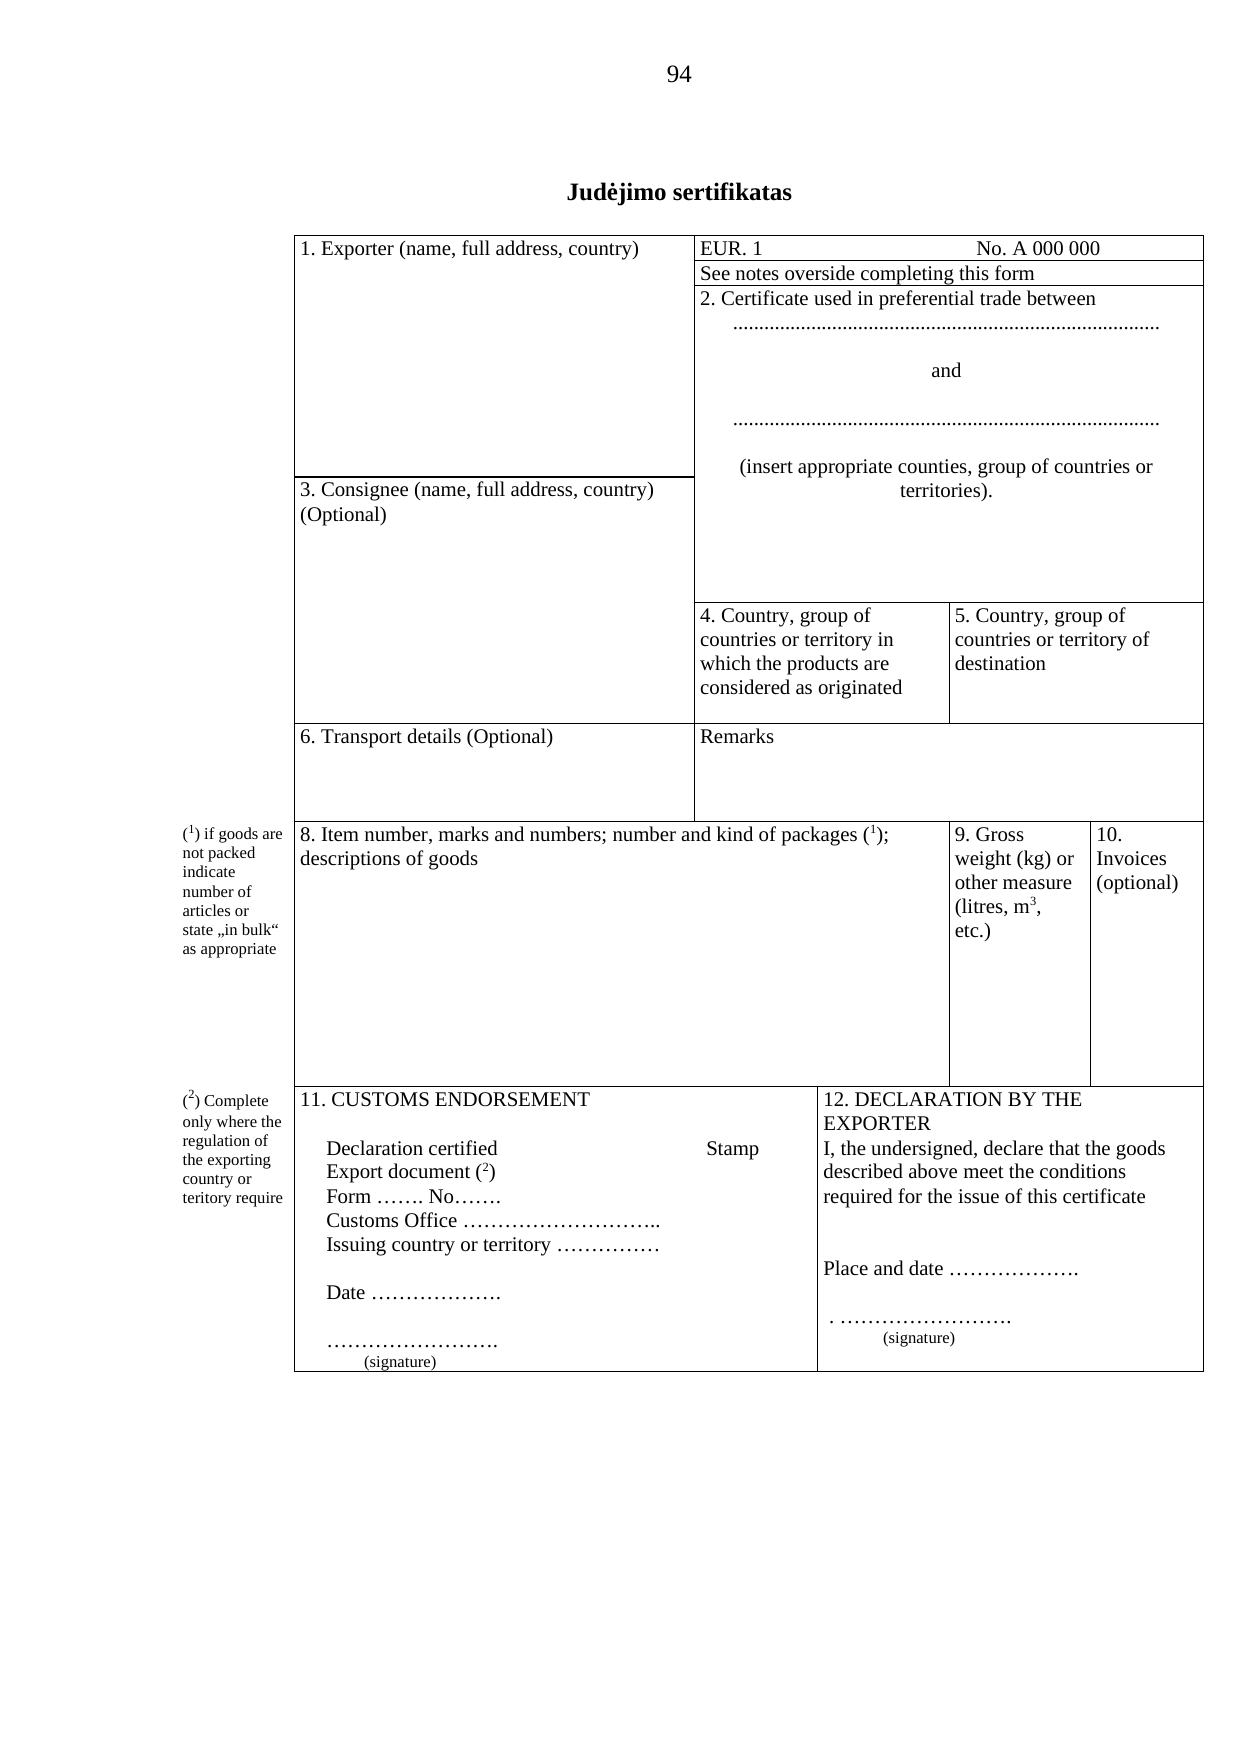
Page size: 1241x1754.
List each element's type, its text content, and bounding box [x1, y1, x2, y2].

table_cell [177, 527, 294, 552]
table_header 1. Exporter (name, full address, country) [295, 236, 694, 476]
table_cell Remarks [695, 724, 1203, 821]
text Judėjimo sertifikatas [177, 177, 1181, 206]
table_cell [177, 552, 294, 577]
table_header [177, 235, 294, 260]
table_cell 4. Country, group of countries or territory in which the products are considered as originated [695, 603, 949, 723]
table_cell (1) if goods are not packed indicate number of articles or state „in bulk“ as appropriate [177, 821, 294, 1086]
table_cell 10. Invoices (optional) [1091, 822, 1203, 1086]
table_cell [177, 501, 294, 527]
table_cell 11. customs endorsement Declaration certified Stamp Export document (2) Form ……. No……. Customs Office ……………………….. Issuing country or territory …………… Date ………………. ……………………. (signature) [295, 1087, 817, 1371]
table_cell 12. declaration by the exporter I, the undersigned, declare that the goods described above meet the conditions required for the issue of this certificate Place and date ………………. . ……………………. (signature) [818, 1087, 1203, 1371]
table_cell 9. Gross weight (kg) or other measure (litres, m3, etc.) [950, 822, 1090, 1086]
table_cell See notes overside completing this form [695, 261, 1203, 285]
table_cell (2) Complete only where the regulation of the exporting country or teritory require [177, 1086, 294, 1371]
table_cell 5. Country, group of countries or territory of destination [950, 603, 1203, 723]
table_cell [177, 260, 294, 285]
table_cell [177, 476, 294, 501]
table_cell [177, 602, 294, 723]
table_cell 3. Consignee (name, full address, country) (Optional) [295, 478, 694, 723]
table_cell [177, 285, 294, 476]
table_cell [177, 723, 294, 821]
table_header EUR. 1 No. A 000 000 [695, 236, 1203, 260]
table_cell [177, 577, 294, 602]
table_cell 2. Certificate used in preferential trade between .................................................................................. and .................................................................................. (insert appropriate counties, group of countries or territories). [695, 286, 1203, 602]
table_cell 8. Item number, marks and numbers; number and kind of packages (1); descriptions of goods [295, 822, 949, 1086]
table_cell 6. Transport details (Optional) [295, 724, 694, 821]
